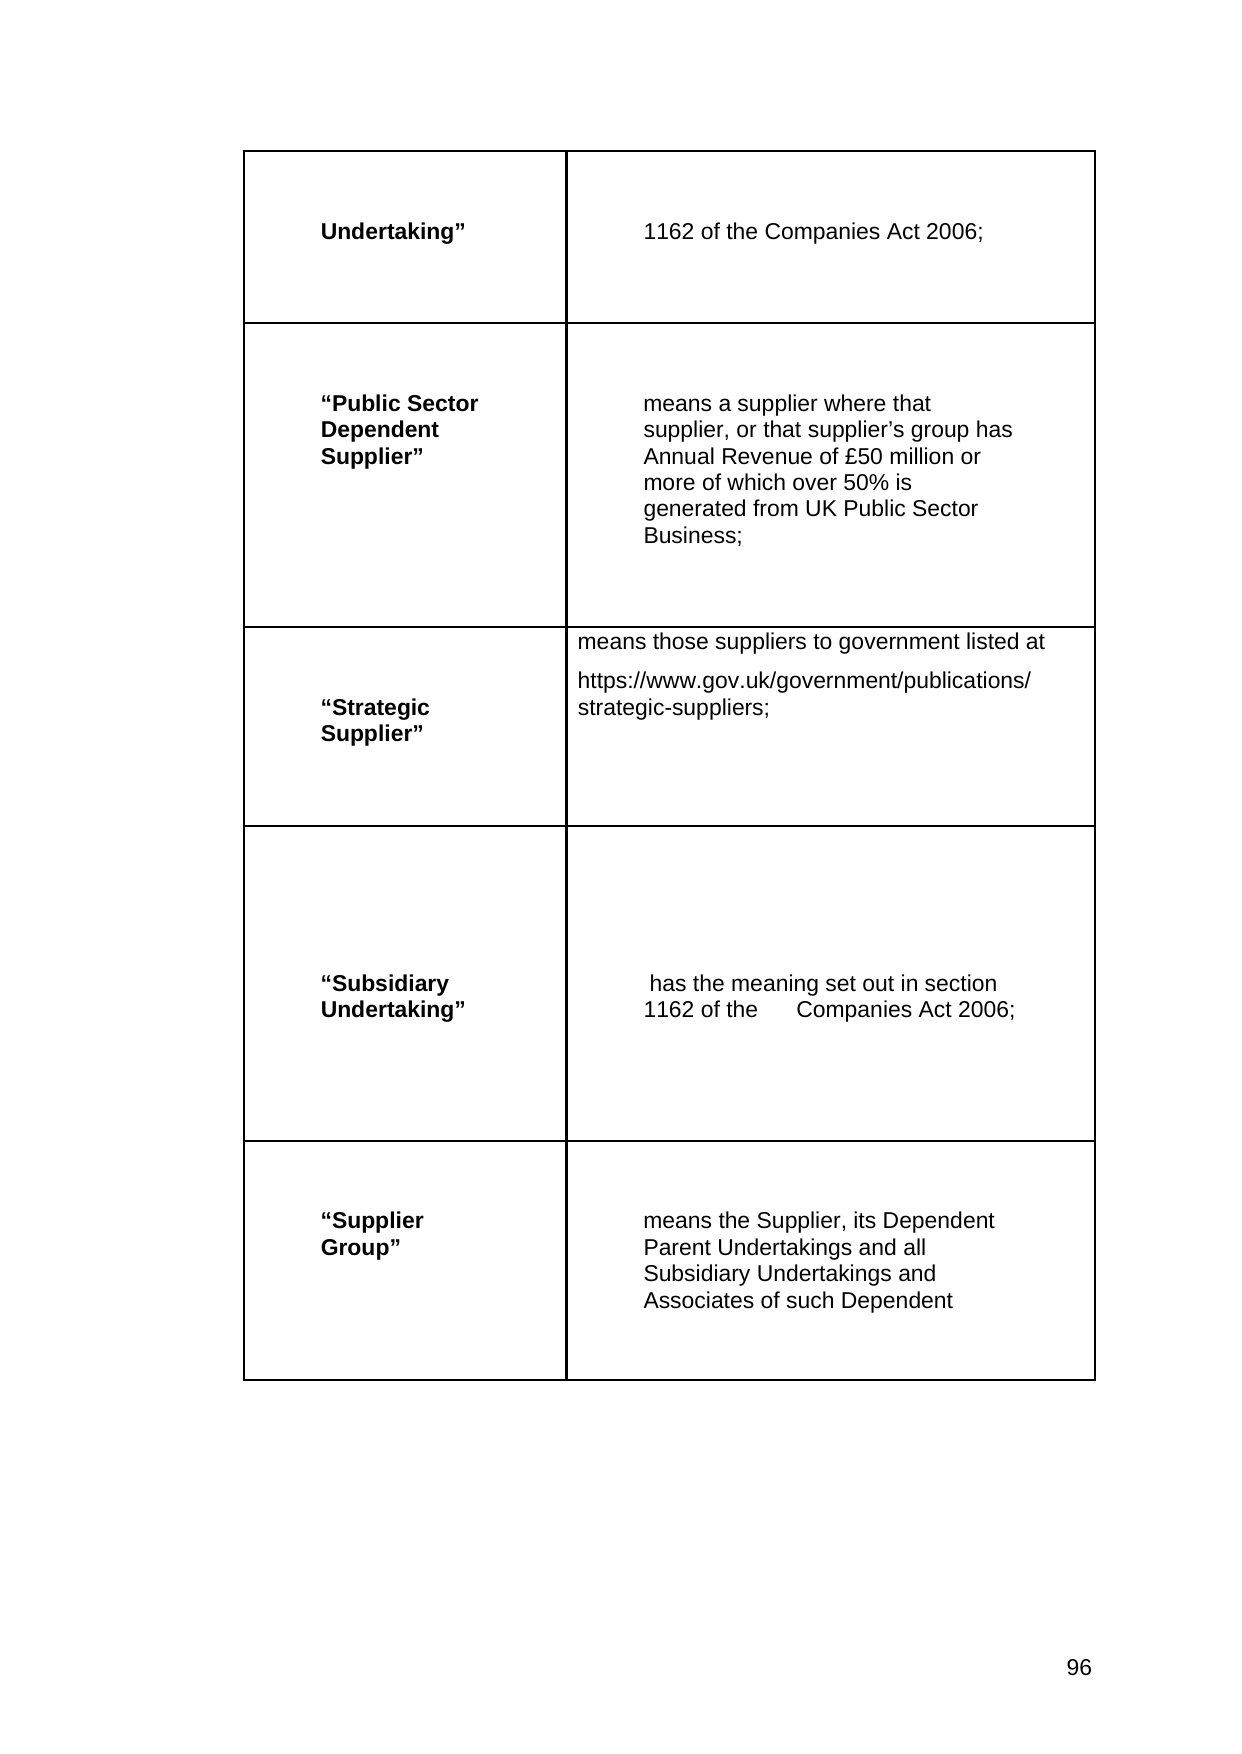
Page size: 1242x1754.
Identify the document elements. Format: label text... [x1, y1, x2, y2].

table_cell means a supplier where that supplier, or that supplier’s group has Annual Revenue of £50 million or more of which over 50% is generated from UK Public Sector Business; [568, 324, 1094, 626]
table_cell means the Supplier, its Dependent Parent Undertakings and all Subsidiary Undertakings and Associates of such Dependent [579, 1143, 1083, 1377]
table_cell Undertaking” [245, 152, 565, 322]
table_cell “Supplier Group” [245, 1142, 565, 1378]
table_cell “Public Sector Dependent Supplier” [245, 324, 565, 626]
table_cell 1162 of the Companies Act 2006; [568, 152, 1094, 322]
table_cell has the meaning set out in section 1162 of the Companies Act 2006; [568, 827, 1094, 1140]
table_cell “Subsidiary Undertaking” [245, 827, 565, 1140]
table_cell “Strategic Supplier” [245, 628, 565, 825]
table_cell means those suppliers to government listed at https://www.gov.uk/government/publications/strategic-suppliers; [568, 628, 1094, 825]
